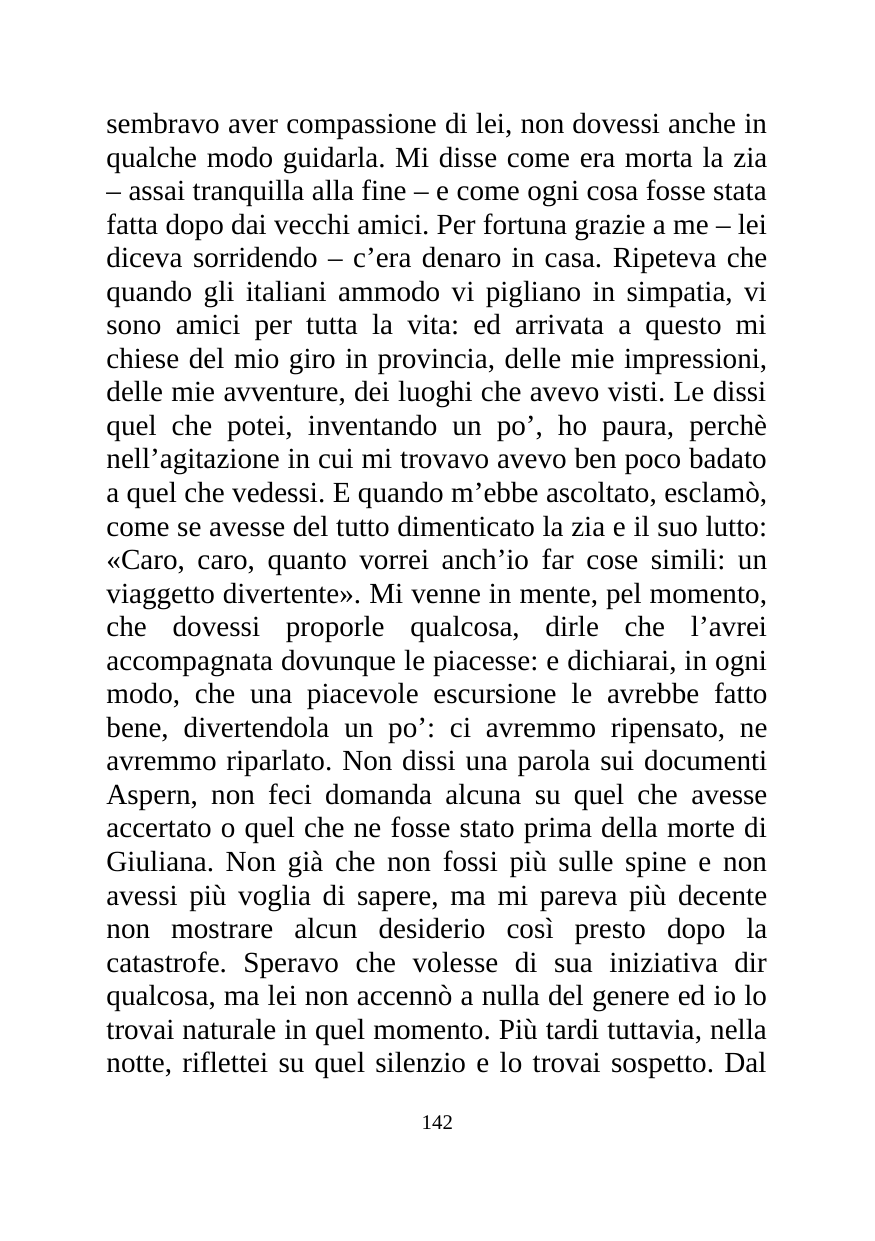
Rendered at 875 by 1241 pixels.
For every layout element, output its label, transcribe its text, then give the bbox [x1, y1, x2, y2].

text sembravo aver compassione di lei, non dovessi anche in qualche modo guidarla. Mi disse come era morta la zia – assai tranquilla alla fine – e come ogni cosa fosse stata fatta dopo dai vecchi amici. Per fortuna grazie a me – lei diceva sorridendo – c’era denaro in casa. Ripeteva che quando gli italiani ammodo vi pigliano in simpatia, vi sono amici per tutta la vita: ed arrivata a questo mi chiese del mio giro in provincia, delle mie impressioni, delle mie avventure, dei luoghi che avevo visti. Le dissi quel che potei, inventando un po’, ho paura, perchè nell’agitazione in cui mi trovavo avevo ben poco badato a quel che vedessi. E quando m’ebbe ascoltato, esclamò, come se avesse del tutto dimenticato la zia e il suo lutto: «Caro, caro, quanto vorrei anch’io far cose simili: un viaggetto divertente». Mi venne in mente, pel momento, che dovessi proporle qualcosa, dirle che l’avrei accompagnata dovunque le piacesse: e dichiarai, in ogni modo, che una piacevole escursione le avrebbe fatto bene, divertendola un po’: ci avremmo ripensato, ne avremmo riparlato. Non dissi una parola sui documenti Aspern, non feci domanda alcuna su quel che avesse accertato o quel che ne fosse stato prima della morte di Giuliana. Non già che non fossi più sulle spine e non avessi più voglia di sapere, ma mi pareva più decente non mostrare alcun desiderio così presto dopo la catastrofe. Speravo che volesse di sua iniziativa dir qualcosa, ma lei non accennò a nulla del genere ed io lo trovai naturale in quel momento. Più tardi tuttavia, nella notte, riflettei su quel silenzio e lo trovai sospetto. Dal [106, 106, 768, 1079]
